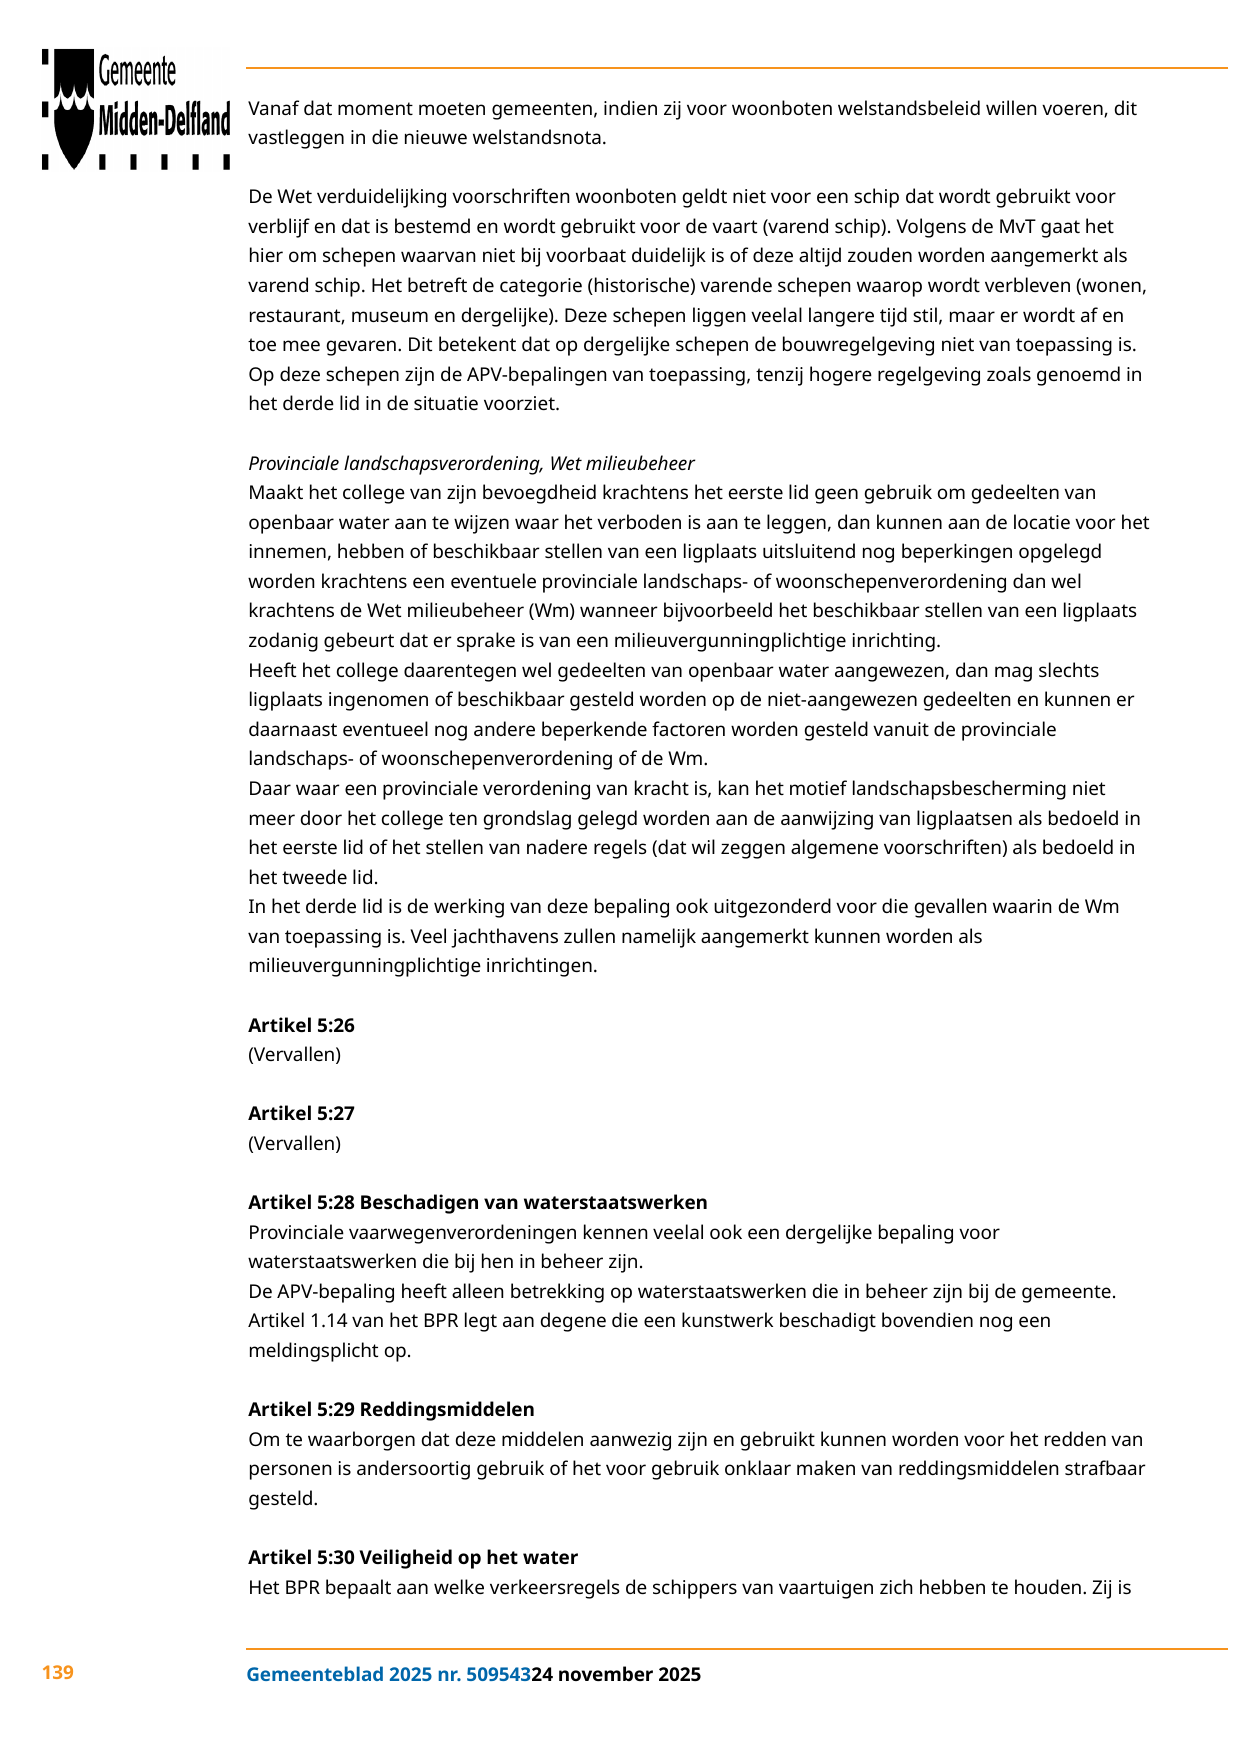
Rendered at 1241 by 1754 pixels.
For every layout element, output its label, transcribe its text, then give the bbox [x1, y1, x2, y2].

text Heeft het college daarentegen wel gedeelten van openbaar water aangewezen, dan mag slechts ligplaats ingenomen of beschikbaar gesteld worden op de niet-aangewezen gedeelten en kunnen er daarnaast eventueel nog andere beperkende factoren worden gesteld vanuit de provinciale landschaps- of woonschepenverordening of de Wm. [248, 657, 1152, 771]
text In het derde lid is de werking van deze bepaling ook uitgezonderd voor die gevallen waarin de Wm van toepassing is. Veel jachthavens zullen namelijk aangemerkt kunnen worden als milieuvergunningplichtige inrichtingen. [248, 893, 1152, 978]
text Artikel 5:27 [248, 1101, 1152, 1126]
text Vanaf dat moment moeten gemeenten, indien zij voor woonboten welstandsbeleid willen voeren, dit vastleggen in die nieuwe welstandsnota. [248, 95, 1152, 150]
text Provinciale vaarwegenverordeningen kennen veelal ook een dergelijke bepaling voor waterstaatswerken die bij hen in beheer zijn. [248, 1219, 1152, 1274]
text Artikel 5:28 Beschadigen van waterstaatswerken [248, 1189, 1152, 1215]
text Maakt het college van zijn bevoegdheid krachtens het eerste lid geen gebruik om gedeelten van openbaar water aan te wijzen waar het verboden is aan te leggen, dan kunnen aan de locatie voor het innemen, hebben of beschikbaar stellen van een ligplaats uitsluitend nog beperkingen opgelegd worden krachtens een eventuele provinciale landschaps- of woonschepenverordening dan wel krachtens de Wet milieubeheer (Wm) wanneer bijvoorbeeld het beschikbaar stellen van een ligplaats zodanig gebeurt dat er sprake is van een milieuvergunningplichtige inrichting. [248, 479, 1152, 653]
picture [41, 47, 231, 172]
text Artikel 5:30 Veiligheid op het water [248, 1544, 1152, 1570]
text De Wet verduidelijking voorschriften woonboten geldt niet voor een schip dat wordt gebruikt voor verblijf en dat is bestemd en wordt gebruikt voor de vaart (varend schip). Volgens de MvT gaat het hier om schepen waarvan niet bij voorbaat duidelijk is of deze altijd zouden worden aangemerkt als varend schip. Het betreft de categorie (historische) varende schepen waarop wordt verbleven (wonen, restaurant, museum en dergelijke). Deze schepen liggen veelal langere tijd stil, maar er wordt af en toe mee gevaren. Dit betekent dat op dergelijke schepen de bouwregelgeving niet van toepassing is. Op deze schepen zijn de APV-bepalingen van toepassing, tenzij hogere regelgeving zoals genoemd in het derde lid in de situatie voorziet. [248, 183, 1152, 416]
text Het BPR bepaalt aan welke verkeersregels de schippers van vaartuigen zich hebben te houden. Zij is [248, 1574, 1152, 1600]
text Provinciale landschapsverordening, Wet milieubeheer [248, 450, 1152, 476]
text (Vervallen) [248, 1041, 1152, 1067]
text De APV-bepaling heeft alleen betrekking op waterstaatswerken die in beheer zijn bij de gemeente. Artikel 1.14 van het BPR legt aan degene die een kunstwerk beschadigt bovendien nog een meldingsplicht op. [248, 1278, 1152, 1363]
text Om te waarborgen dat deze middelen aanwezig zijn en gebruikt kunnen worden voor het redden van personen is andersoortig gebruik of het voor gebruik onklaar maken van reddingsmiddelen strafbaar gesteld. [248, 1426, 1152, 1511]
text Daar waar een provinciale verordening van kracht is, kan het motief landschapsbescherming niet meer door het college ten grondslag gelegd worden aan de aanwijzing van ligplaatsen als bedoeld in het eerste lid of het stellen van nadere regels (dat wil zeggen algemene voorschriften) als bedoeld in het tweede lid. [248, 775, 1152, 890]
text Artikel 5:26 [248, 1012, 1152, 1038]
text (Vervallen) [248, 1130, 1152, 1156]
text Artikel 5:29 Reddingsmiddelen [248, 1396, 1152, 1422]
